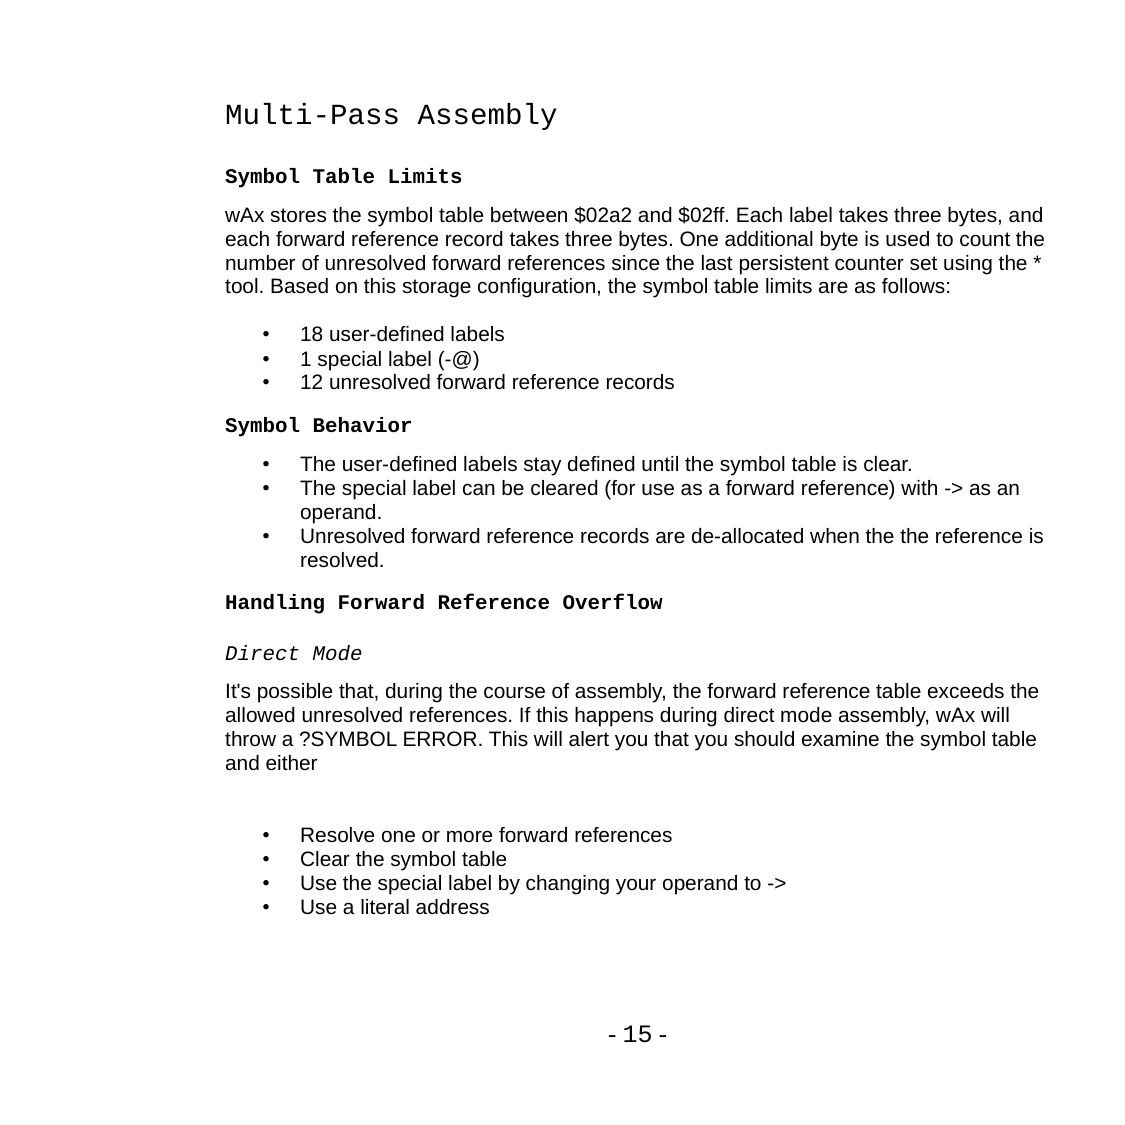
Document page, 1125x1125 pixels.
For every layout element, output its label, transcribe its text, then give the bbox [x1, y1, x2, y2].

text It's possible that, during the course of assembly, the forward reference table exceeds the allowed unresolved references. If this happens during direct mode assembly, wAx will throw a ?SYMBOL ERROR. This will alert you that you should examine the symbol table and either [225, 679, 1050, 775]
subtitle Multi-Pass Assembly [225, 100, 1050, 133]
list Clear the symbol table [262, 847, 1050, 871]
list Resolve one or more forward references [262, 823, 1050, 847]
subtitle Handling Forward Reference Overflow [225, 592, 1050, 616]
list 1 special label (-@) [262, 346, 1050, 370]
list Use a literal address [262, 895, 1050, 919]
list Unresolved forward reference records are de-allocated when the the reference is resolved. [262, 523, 1050, 572]
list 12 unresolved forward reference records [262, 370, 1050, 394]
subtitle Symbol Table Limits [225, 166, 1050, 190]
subtitle Direct Mode [225, 643, 1050, 667]
subtitle Symbol Behavior [225, 415, 1050, 439]
list The user-defined labels stay defined until the symbol table is clear. [262, 451, 1050, 476]
list Use the special label by changing your operand to -> [262, 871, 1050, 895]
text wAx stores the symbol table between $02a2 and $02ff. Each label takes three bytes, and each forward reference record takes three bytes. One additional byte is used to count the number of unresolved forward references since the last persistent counter set using the * tool. Based on this storage configuration, the symbol table limits are as follows: [225, 202, 1050, 298]
list The special label can be cleared (for use as a forward reference) with -> as an operand. [262, 476, 1050, 523]
list 18 user-defined labels [262, 322, 1050, 346]
